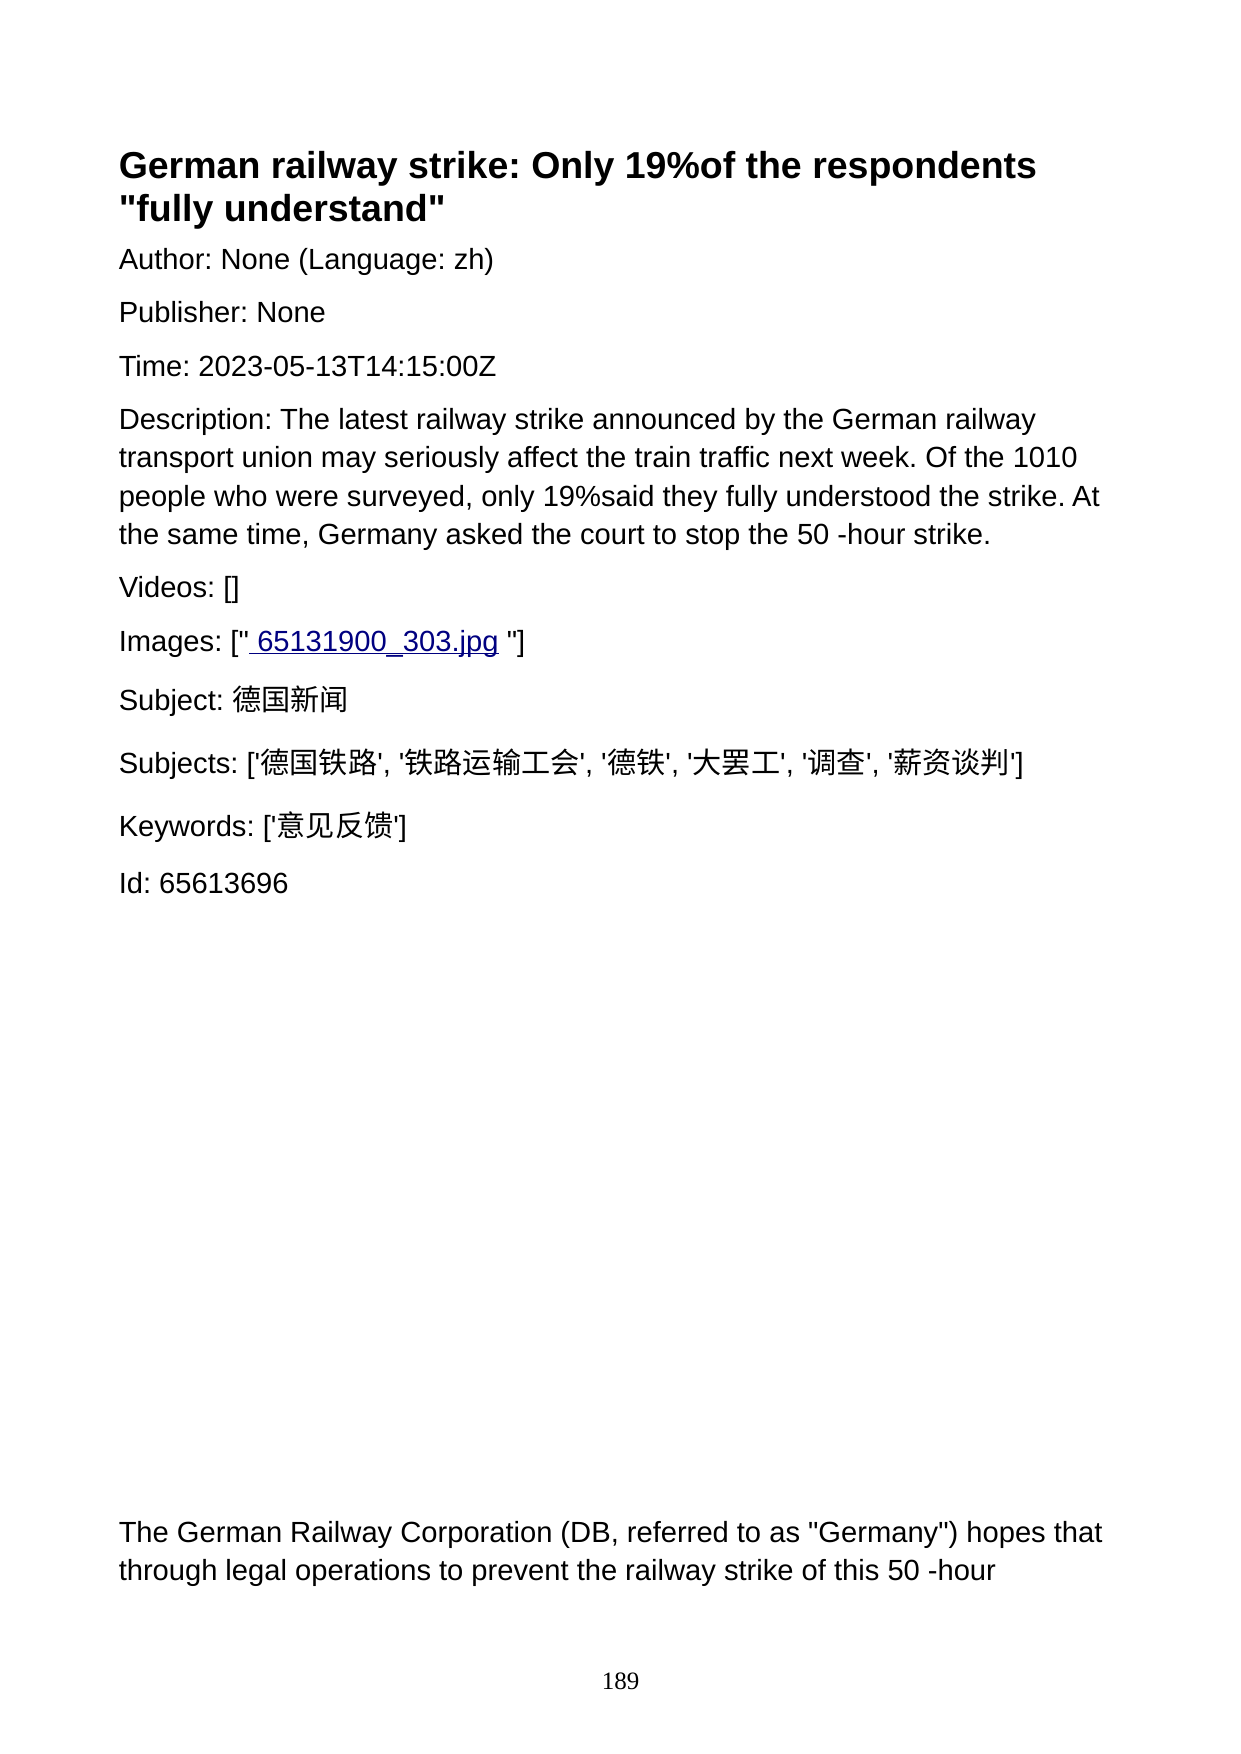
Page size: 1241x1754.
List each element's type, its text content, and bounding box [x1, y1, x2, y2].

text Publisher: None [118, 295, 1122, 329]
text Subjects: ['德国铁路', '铁路运输工会', '德铁', '大罢工', '调查', '薪资谈判'] [118, 740, 1122, 782]
text Time: 2023-05-13T14:15:00Z [118, 348, 1122, 382]
text Id: 65613696 [118, 866, 1122, 899]
text Author: None (Language: zh) [118, 242, 1122, 276]
text The German Railway Corporation (DB, referred to as "Germany") hopes that through legal operations to prevent the railway strike of this 50 -hour [118, 919, 1122, 1587]
text Videos: [] [118, 570, 1122, 604]
text Images: [" 65131900_303.jpg "] [118, 623, 1122, 657]
text Description: The latest railway strike announced by the German railway transport union may seriously affect the train traffic next week. Of the 1010 people who were surveyed, only 19%said they fully understood the strike. At the same time, Germany asked the court to stop the 50 -hour strike. [118, 402, 1122, 551]
text Subject: 德国新闻 [118, 677, 1122, 719]
subtitle German railway strike: Only 19%of the respondents "fully understand" [118, 143, 1122, 230]
text Keywords: ['意见反馈'] [118, 803, 1122, 845]
